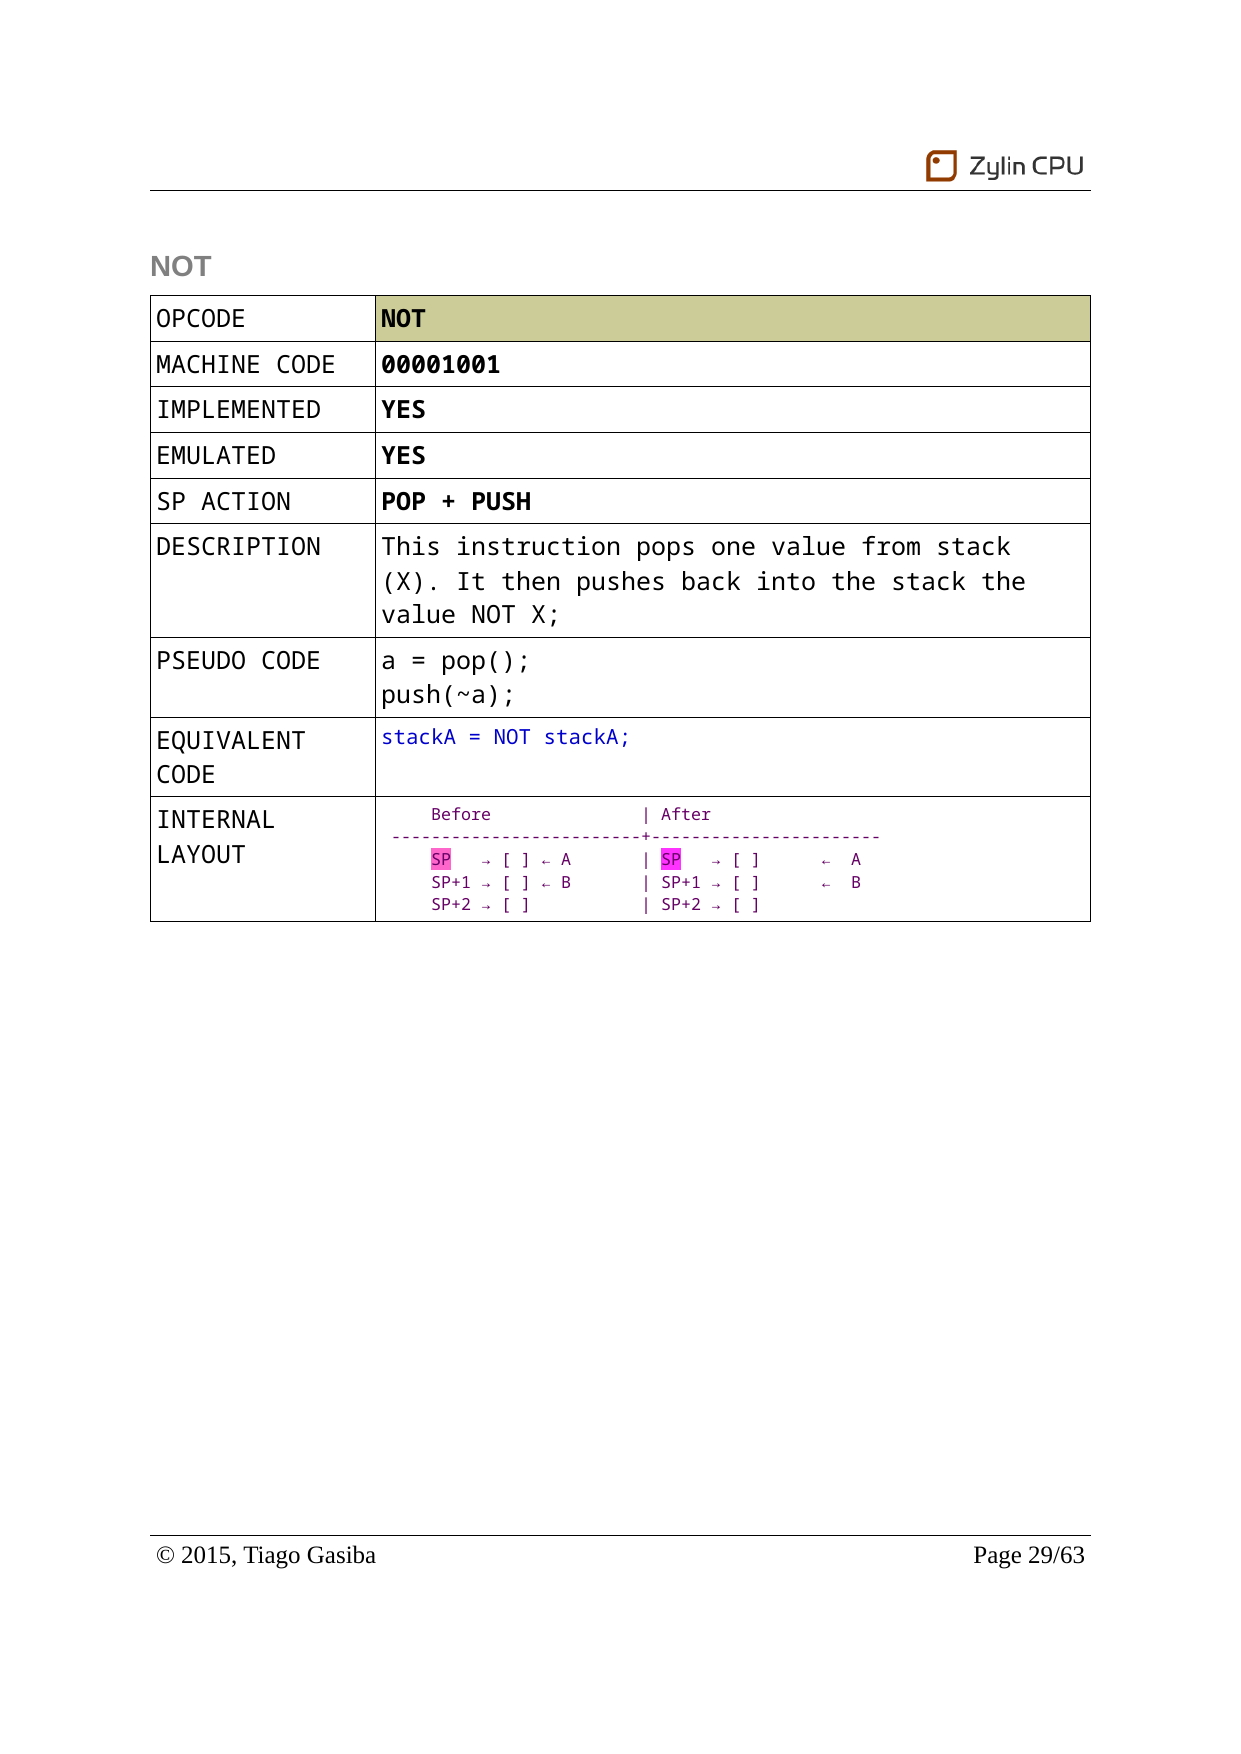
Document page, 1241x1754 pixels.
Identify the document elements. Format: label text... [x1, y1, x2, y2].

picture [922, 148, 1151, 185]
table_cell a = pop(); push(~a); [376, 638, 1090, 717]
table_cell POP + PUSH [376, 479, 1090, 523]
table_header NOT [376, 296, 1090, 341]
table_header OPCODE [151, 296, 375, 341]
table_cell stackA = NOT stackA; [376, 718, 1090, 796]
table_cell EQUIVALENT CODE [151, 718, 375, 796]
table_cell Before | After -------------------------+----------------------- SP → [ ] ← A | SP → [ ] ← A SP+1 → [ ] ← B | SP+1 → [ ] ← B SP+2 → [ ] | SP+2 → [ ] [376, 797, 1090, 921]
table_cell This instruction pops one value from stack (X). It then pushes back into the stack the value NOT X; [376, 524, 1090, 637]
table_cell PSEUDO CODE [151, 638, 375, 717]
table_cell YES [376, 387, 1090, 432]
table_cell IMPLEMENTED [151, 387, 375, 432]
subtitle NOT [150, 249, 1091, 283]
table_cell 00001001 [376, 342, 1090, 386]
table_cell EMULATED [151, 433, 375, 478]
table_cell INTERNAL LAYOUT [151, 797, 375, 921]
table_cell MACHINE CODE [151, 342, 375, 386]
table_cell YES [376, 433, 1090, 478]
table_cell SP ACTION [151, 479, 375, 523]
table_cell DESCRIPTION [151, 524, 375, 637]
